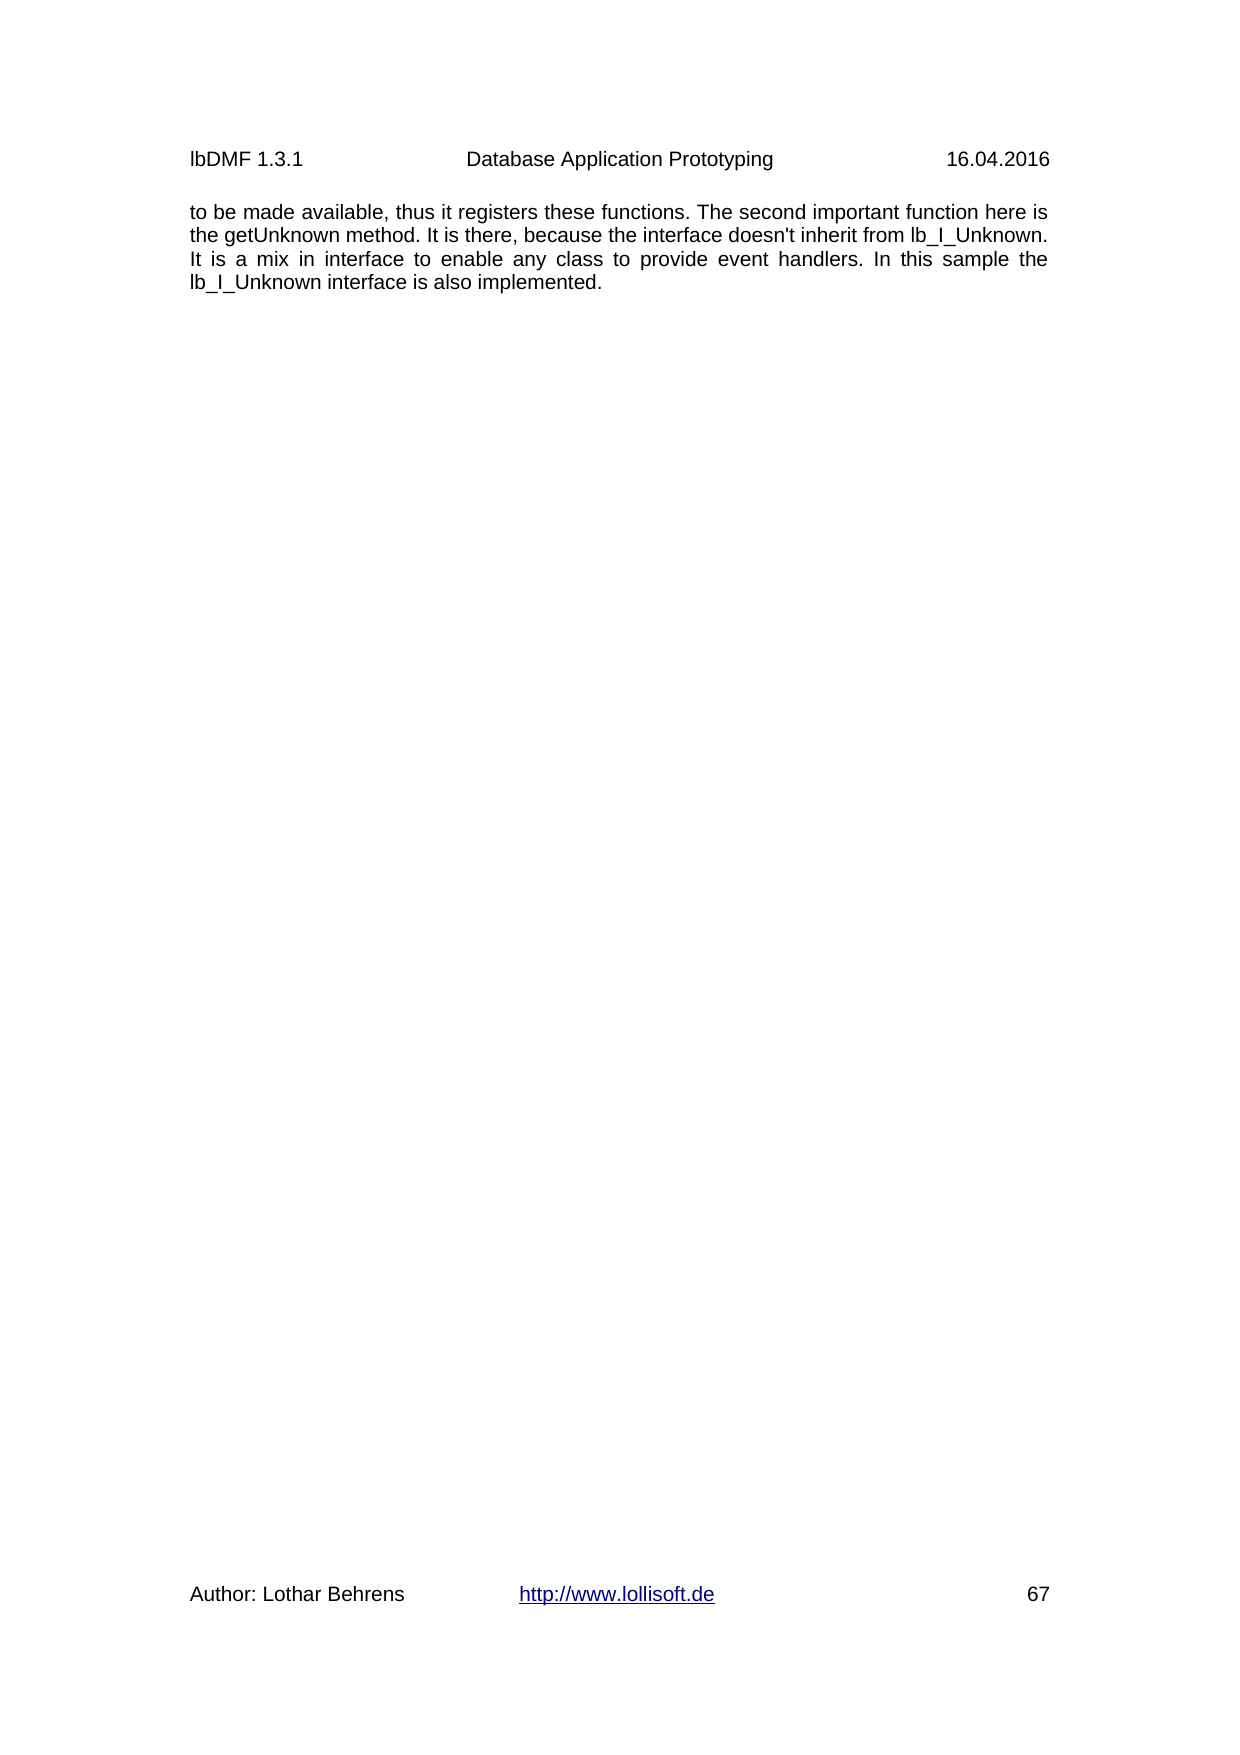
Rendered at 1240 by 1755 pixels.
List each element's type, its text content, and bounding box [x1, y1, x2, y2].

text to be made available, thus it registers these functions. The second important function here is the getUnknown method. It is there, because the interface doesn't inherit from lb_I_Unknown. It is a mix in interface to enable any class to provide event handlers. In this sample the lb_I_Unknown interface is also implemented. [189, 201, 1050, 293]
